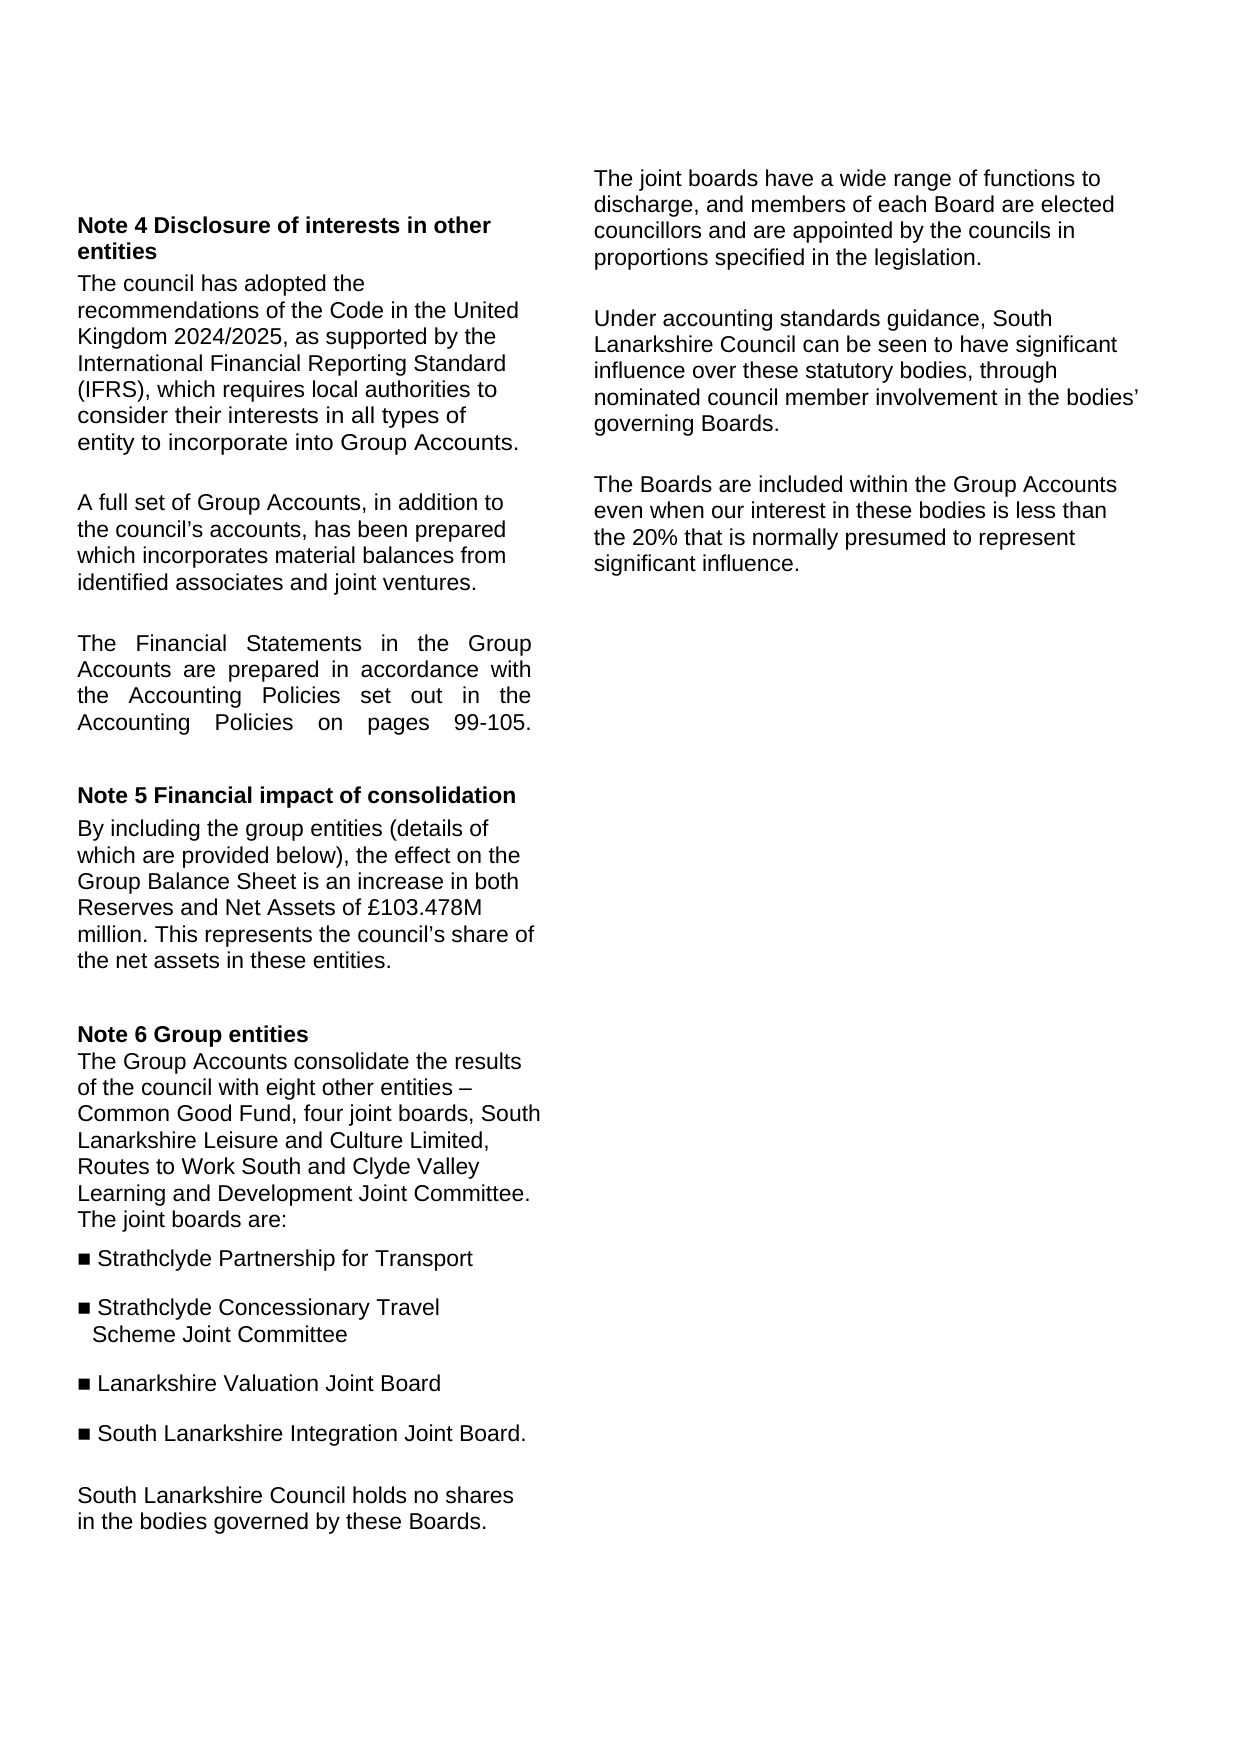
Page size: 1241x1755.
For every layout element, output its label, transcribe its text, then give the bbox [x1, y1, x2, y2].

text Under accounting standards guidance, South Lanarkshire Council can be seen to have significant influence over these statutory bodies, through nominated council member involvement in the bodies’ governing Boards. [594, 305, 1139, 436]
text The Boards are included within the Group Accounts even when our interest in these bodies is less than the 20% that is normally presumed to represent significant influence. [594, 471, 1139, 577]
text South Lanarkshire Council holds no shares in the bodies governed by these Boards. [77, 1482, 523, 1535]
text ■ Strathclyde Partnership for Transport [77, 1249, 547, 1270]
text ■ Strathclyde Concessionary Travel Scheme Joint Committee [77, 1294, 462, 1347]
text The Financial Statements in the Group Accounts are prepared in accordance with the Accounting Policies set out in the Accounting Policies on pages 99-105. [77, 629, 532, 761]
subtitle Note 5 Financial impact of consolidation [77, 782, 547, 808]
text ■ South Lanarkshire Integration Joint Board. [77, 1420, 547, 1446]
text The Group Accounts consolidate the results of the council with eight other entities – Common Good Fund, four joint boards, South Lanarkshire Leisure and Culture Limited, Routes to Work South and Clyde Valley Learning and Development Joint Committee. The joint boards are: [77, 1048, 544, 1232]
text The joint boards have a wide range of functions to discharge, and members of each Board are elected councillors and are appointed by the councils in proportions specified in the legislation. [594, 164, 1166, 270]
subtitle Note 6 Group entities [77, 1021, 547, 1047]
subtitle Note 4 Disclosure of interests in other entities [77, 212, 547, 264]
text The council has adopted the recommendations of the Code in the United Kingdom 2024/2025, as supported by the International Financial Reporting Standard (IFRS), which requires local authorities to consider their interests in all types of entity to incorporate into Group Accounts. [77, 270, 523, 455]
text A full set of Group Accounts, in addition to the council’s accounts, has been prepared which incorporates material balances from identified associates and joint ventures. [77, 489, 523, 595]
text By including the group entities (details of which are provided below), the effect on the Group Balance Sheet is an increase in both Reserves and Net Assets of £103.478M million. This represents the council’s share of the net assets in these entities. [77, 815, 543, 1000]
text ■ Lanarkshire Valuation Joint Board [77, 1370, 547, 1396]
